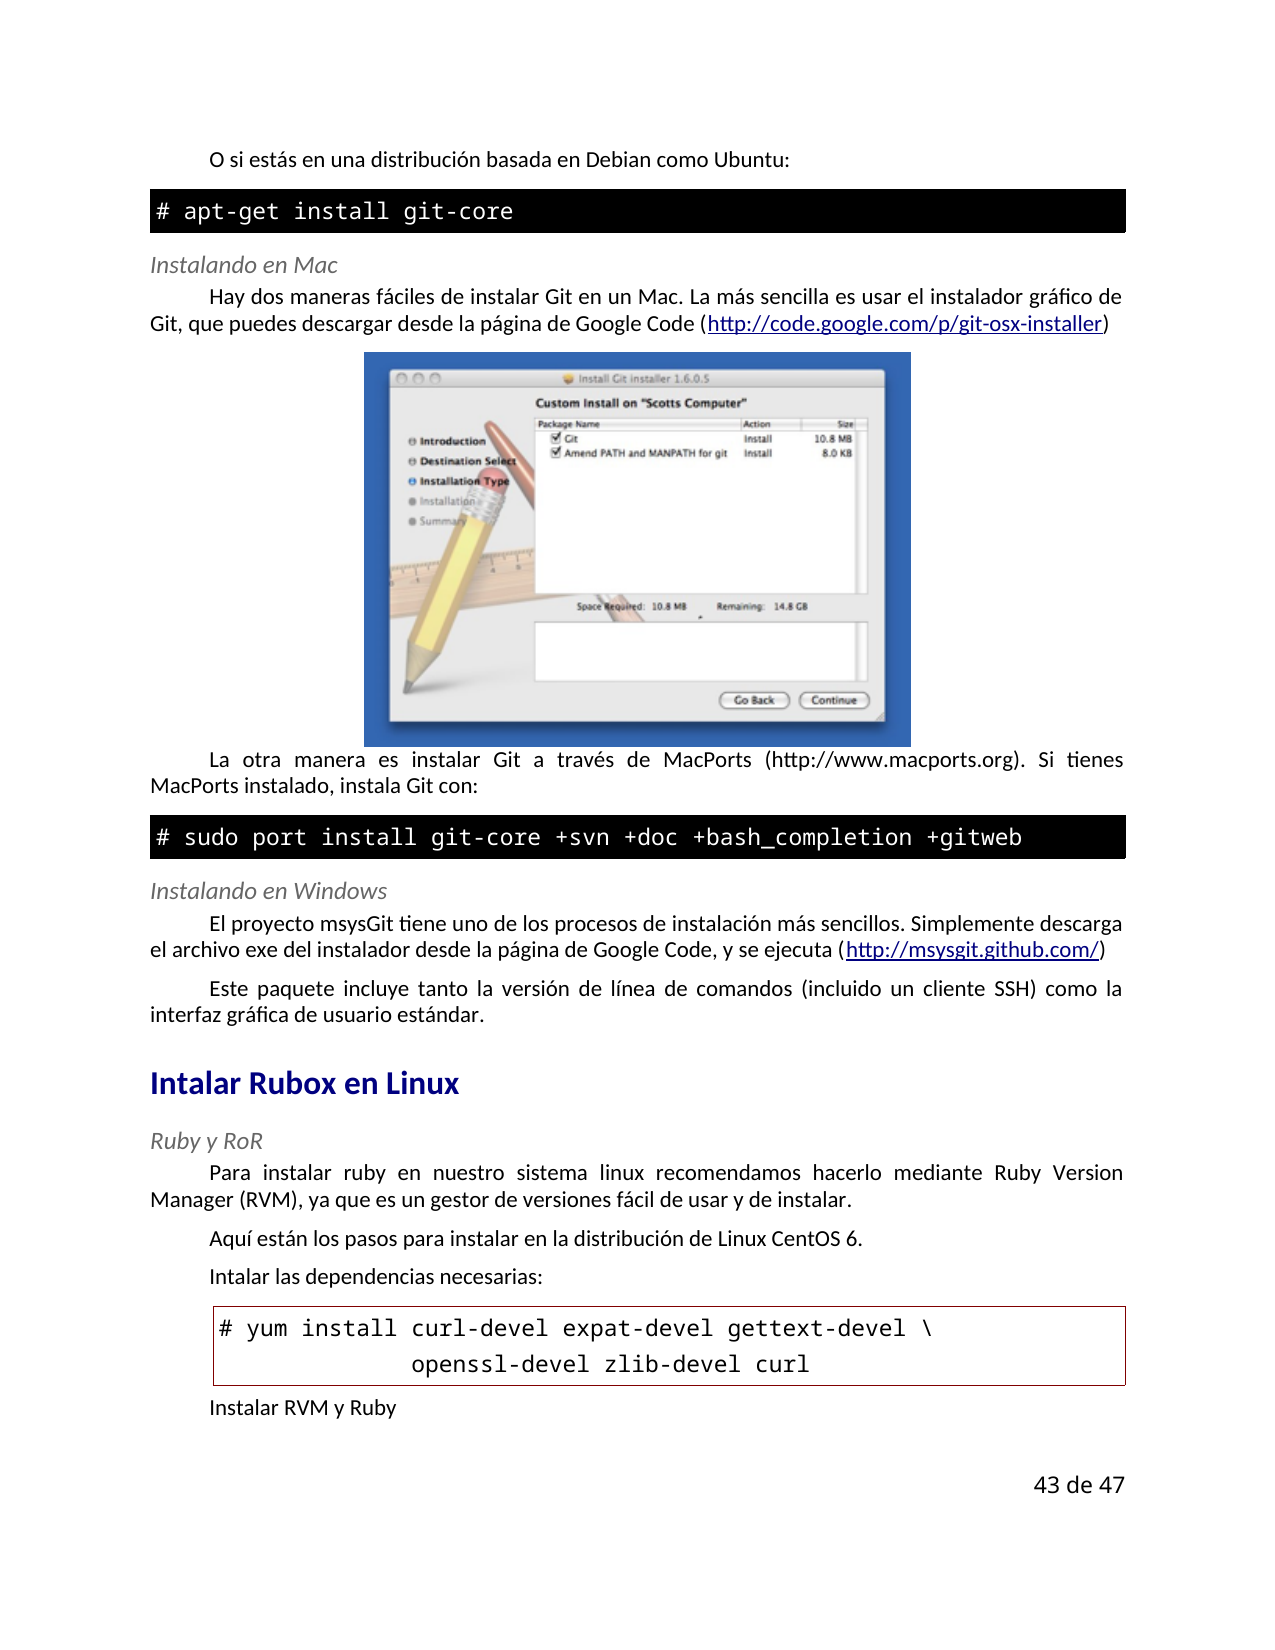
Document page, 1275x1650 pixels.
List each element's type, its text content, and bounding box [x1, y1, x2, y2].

text O si estás en una distribución basada en Debian como Ubuntu: [150, 150, 1125, 173]
subtitle Instalando en Mac [150, 255, 1125, 280]
subtitle Ruby y RoR [150, 1131, 1125, 1156]
table_header # sudo port install git-core +svn +doc +bash_completion +gitweb [151, 816, 1125, 858]
text Instalar RVM y Ruby [150, 1398, 1125, 1421]
picture [364, 352, 911, 747]
table_header # yum install curl-devel expat-devel gettext-devel \ openssl-devel zlib-devel curl [214, 1307, 1125, 1385]
subtitle Instalando en Windows [150, 881, 1125, 906]
text El proyecto msysGit tiene uno de los procesos de instalación más sencillos. Simplemente descarga el archivo exe del instalador desde la página de Google Code, y se ejecuta (http://msysgit.github.com/) [150, 914, 1125, 963]
subtitle Intalar Rubox en Linux [150, 1069, 1125, 1103]
text Este paquete incluye tanto la versión de línea de comandos (incluido un cliente SSH) como la interfaz gráfica de usuario estándar. [150, 979, 1125, 1028]
text Aquí están los pasos para instalar en la distribución de Linux CentOS 6. [150, 1229, 1125, 1252]
text Hay dos maneras fáciles de instalar Git en un Mac. La más sencilla es usar el instalador gráfico de Git, que puedes descargar desde la página de Google Code (http://code.google.com/p/git-osx-installer) [150, 288, 1125, 337]
table_header # apt-get install git-core [151, 190, 1125, 232]
text Para instalar ruby en nuestro sistema linux recomendamos hacerlo mediante Ruby Version Manager (RVM), ya que es un gestor de versiones fácil de usar y de instalar. [150, 1163, 1125, 1213]
text Intalar las dependencias necesarias: [150, 1268, 1125, 1291]
text La otra manera es instalar Git a través de MacPorts (http://www.macports.org). Si tienes MacPorts instalado, instala Git con: [150, 747, 1125, 799]
